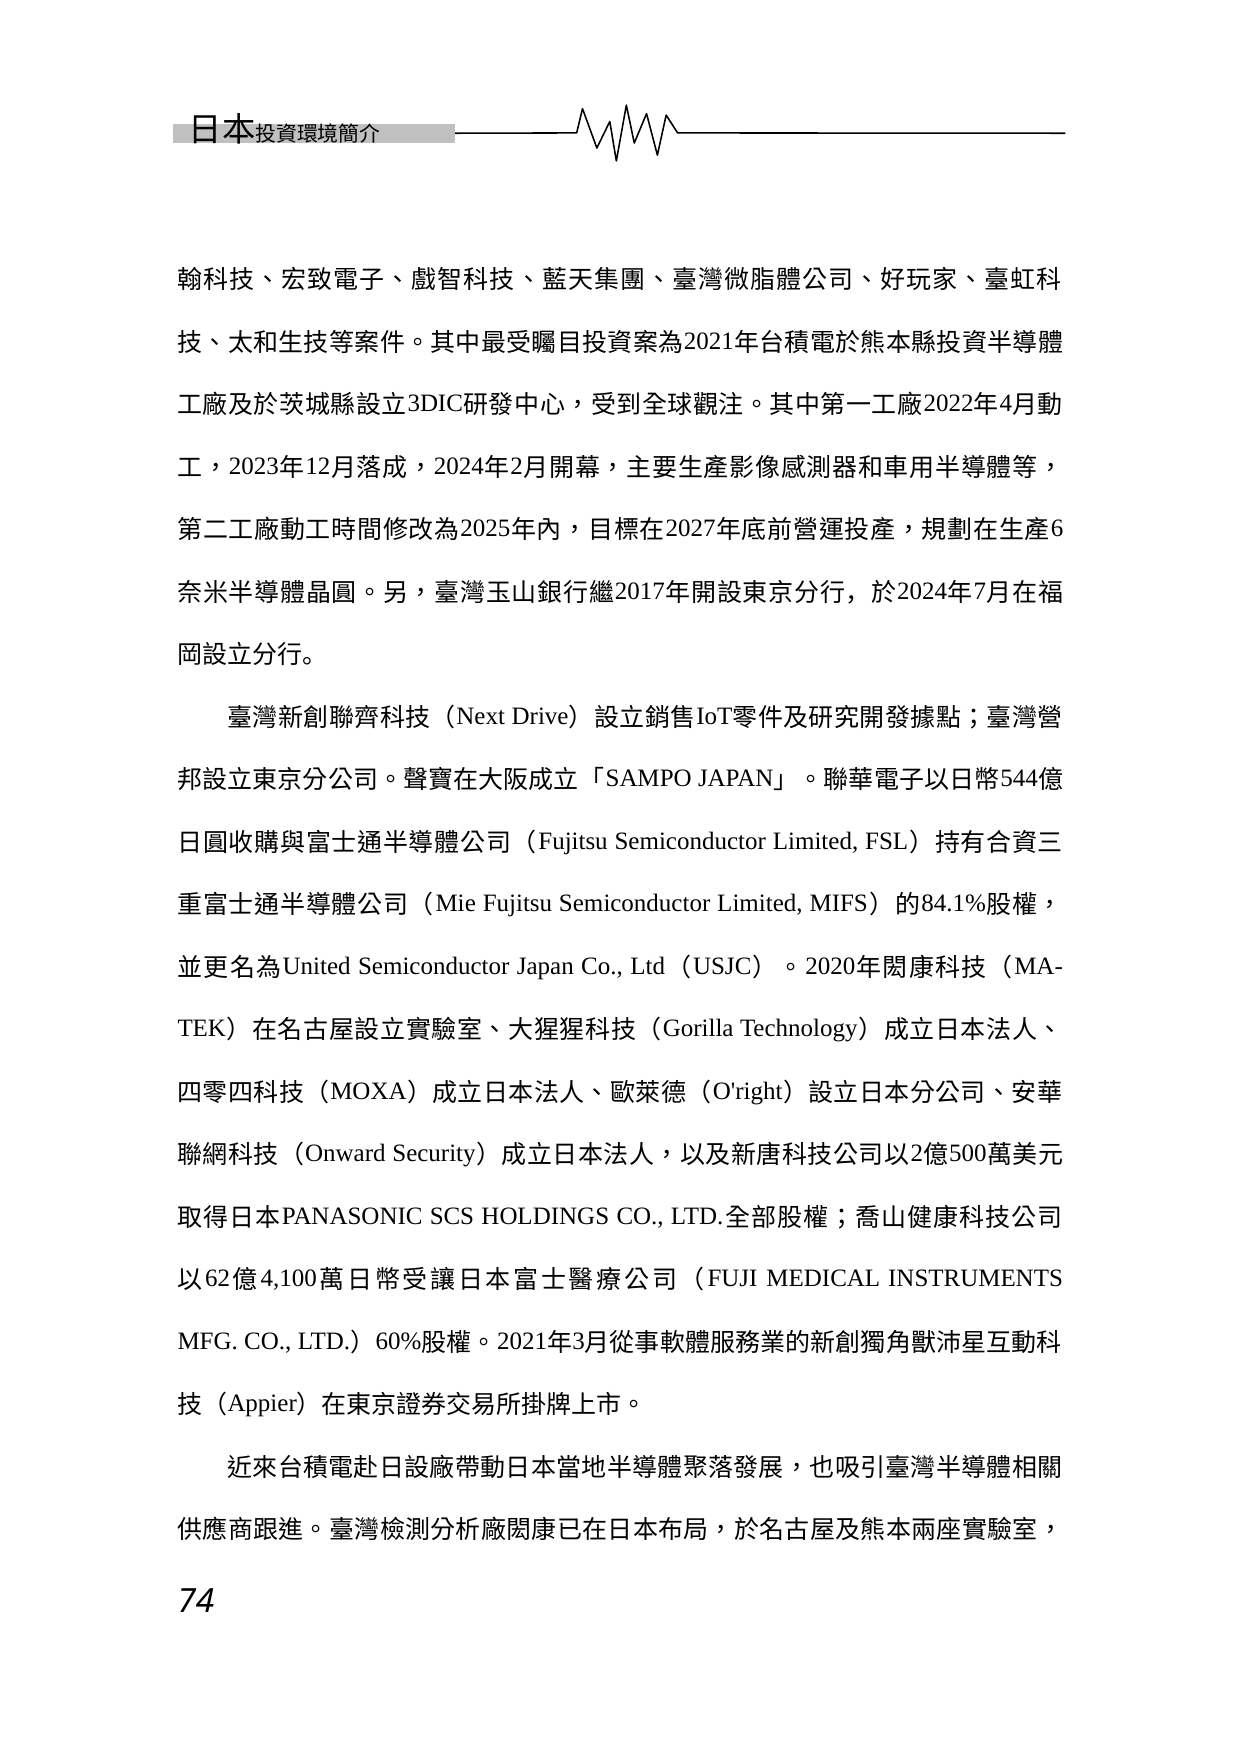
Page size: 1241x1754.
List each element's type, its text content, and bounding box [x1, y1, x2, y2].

text 臺灣新創聯齊科技（Next Drive）設立銷售IoT零件及研究開發據點；臺灣營邦設立東京分公司。聲寶在大阪成立「SAMPO JAPAN」。聯華電子以日幣544億日圓收購與富士通半導體公司（Fujitsu Semiconductor Limited, FSL）持有合資三重富士通半導體公司（Mie Fujitsu Semiconductor Limited, MIFS）的84.1%股權，並更名為United Semiconductor Japan Co., Ltd（USJC）。2020年閎康科技（MA-TEK）在名古屋設立實驗室、大猩猩科技（Gorilla Technology）成立日本法人、四零四科技（MOXA）成立日本法人、歐萊德（O'right）設立日本分公司、安華聯網科技（Onward Security）成立日本法人，以及新唐科技公司以2億500萬美元取得日本PANASONIC SCS HOLDINGS CO., LTD.全部股權；喬山健康科技公司以62億4,100萬日幣受讓日本富士醫療公司（FUJI MEDICAL INSTRUMENTS MFG. CO., LTD.）60%股權。2021年3月從事軟體服務業的新創獨角獸沛星互動科技（Appier）在東京證券交易所掛牌上市。 [177, 674, 1063, 1424]
text 近來台積電赴日設廠帶動日本當地半導體聚落發展，也吸引臺灣半導體相關供應商跟進。臺灣檢測分析廠閎康已在日本布局，於名古屋及熊本兩座實驗室， [177, 1424, 1063, 1549]
text 翰科技、宏致電子、戲智科技、藍天集團、臺灣微脂體公司、好玩家、臺虹科技、太和生技等案件。其中最受矚目投資案為2021年台積電於熊本縣投資半導體工廠及於茨城縣設立3DIC研發中心，受到全球觀注。其中第一工廠2022年4月動工，2023年12月落成，2024年2月開幕，主要生產影像感測器和車用半導體等，第二工廠動工時間修改為2025年內，目標在2027年底前營運投產，規劃在生產6奈米半導體晶圓。另，臺灣玉山銀行繼2017年開設東京分行，於2024年7月在福岡設立分行。 [177, 236, 1063, 674]
